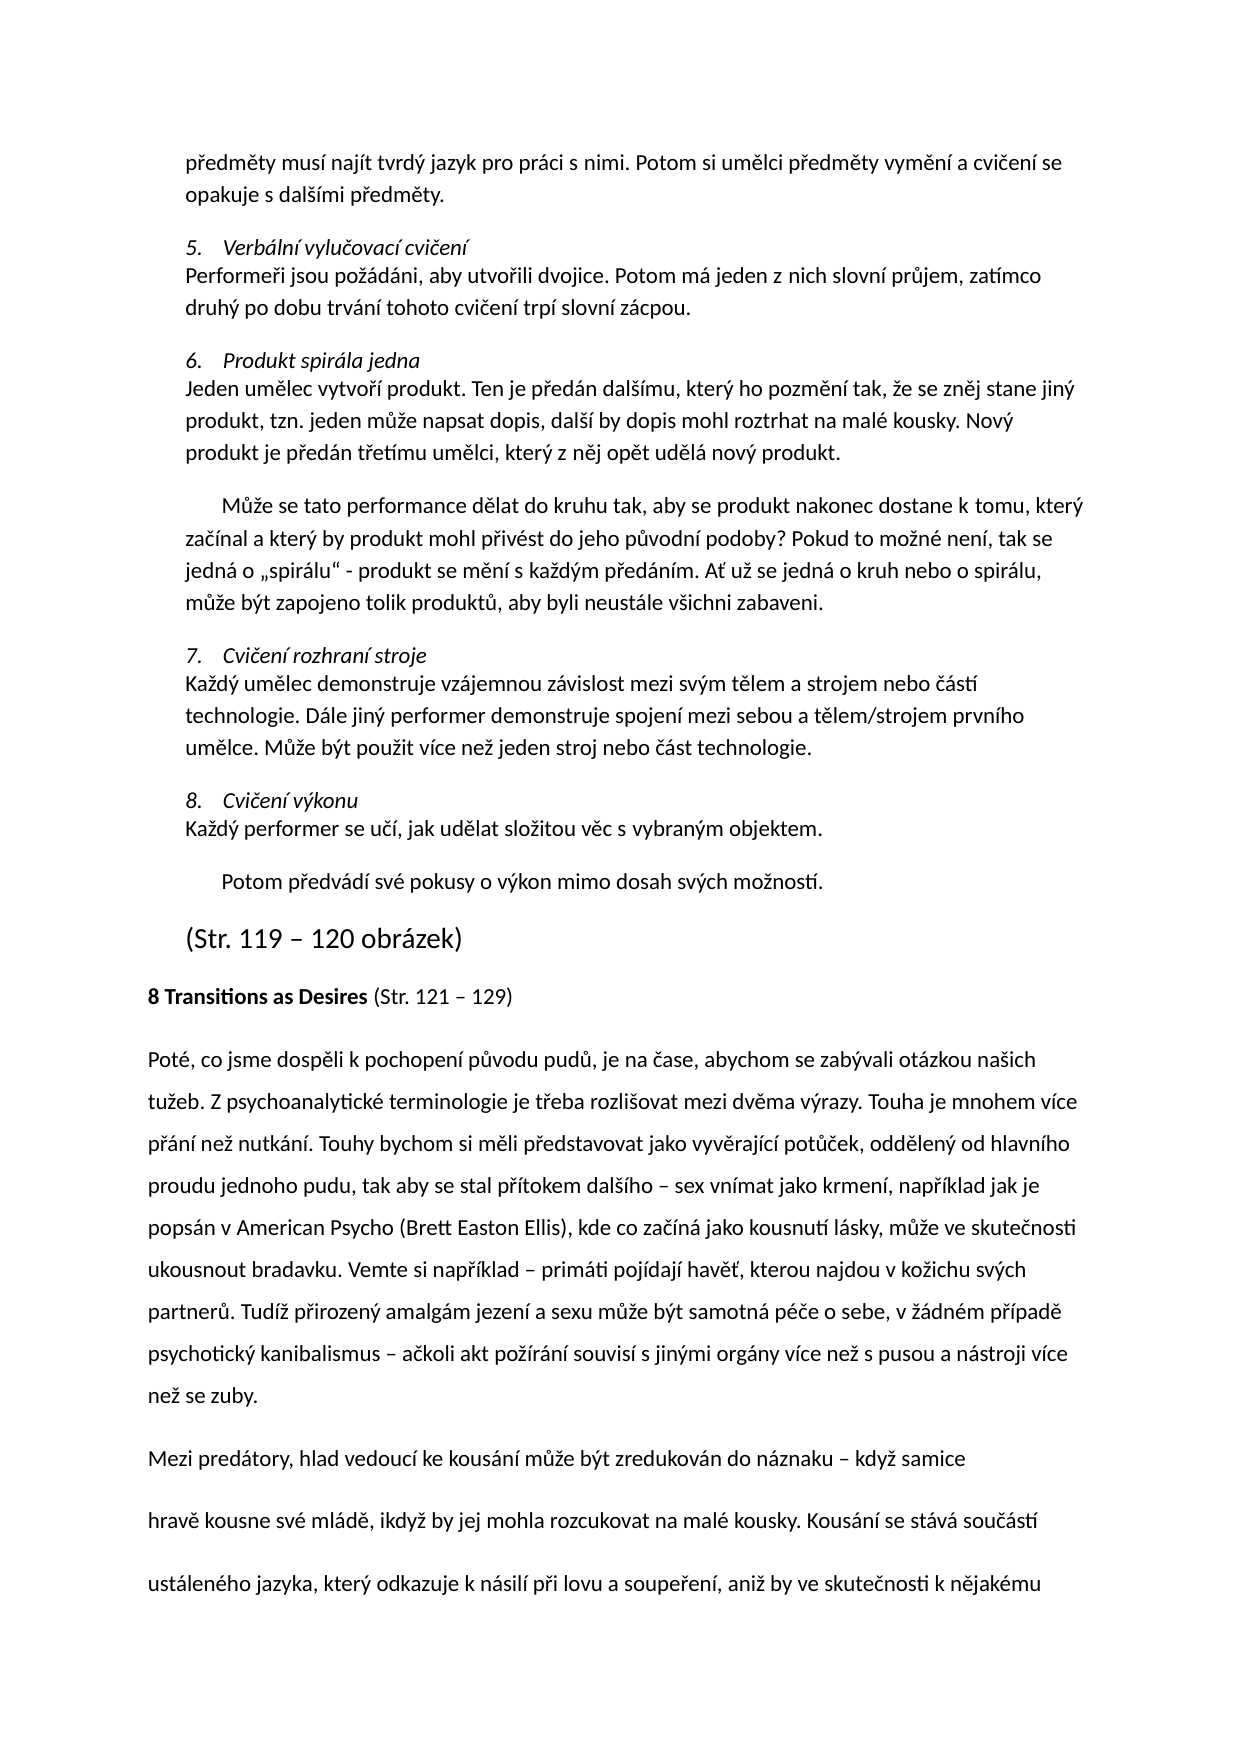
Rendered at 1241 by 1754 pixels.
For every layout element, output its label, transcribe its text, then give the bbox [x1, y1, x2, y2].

text hravě kousne své mládě, ikdyž by jej mohla rozcukovat na malé kousky. Kousání se stává součástí [148, 1507, 1093, 1534]
list Verbální vylučovací cvičení [185, 233, 1093, 261]
list Produkt spirála jedna [185, 346, 1093, 374]
text 8 Transitions as Desires (Str. 121 – 129) [148, 982, 1093, 1010]
text ustáleného jazyka, který odkazuje k násilí při lovu a soupeření, aniž by ve skutečnosti k nějakému [148, 1569, 1093, 1597]
text Každý umělec demonstruje vzájemnou závislost mezi svým tělem a strojem nebo částí technologie. Dále jiný performer demonstruje spojení mezi sebou a tělem/strojem prvního umělce. Může být použit více než jeden stroj nebo část technologie. [185, 669, 1093, 761]
list Cvičení rozhraní stroje [185, 641, 1093, 669]
text Každý performer se učí, jak udělat složitou věc s vybraným objektem. [185, 814, 1093, 842]
text Mezi predátory, hlad vedoucí ke kousání může být zredukován do náznaku – když samice [148, 1444, 1093, 1472]
text Poté, co jsme dospěli k pochopení původu pudů, je na čase, abychom se zabývali otázkou našich tužeb. Z psychoanalytické terminologie je třeba rozlišovat mezi dvěma výrazy. Touha je mnohem více přání než nutkání. Touhy bychom si měli představovat jako vyvěrající potůček, oddělený od hlavního proudu jednoho pudu, tak aby se stal přítokem dalšího – sex vnímat jako krmení, například jak je popsán v American Psycho (Brett Easton Ellis), kde co začíná jako kousnutí lásky, může ve skutečnosti ukousnout bradavku. Vemte si například – primáti pojídají havěť, kterou najdou v kožichu svých partnerů. Tudíž přirozený amalgám jezení a sexu může být samotná péče o sebe, v žádném případě psychotický kanibalismus – ačkoli akt požírání souvisí s jinými orgány více než s pusou a nástroji více než se zuby. [148, 1045, 1093, 1409]
list Cvičení výkonu [185, 786, 1093, 814]
text Performeři jsou požádáni, aby utvořili dvojice. Potom má jeden z nich slovní průjem, zatímco druhý po dobu trvání tohoto cvičení trpí slovní zácpou. [185, 261, 1093, 321]
text (Str. 119 – 120 obrázek) [185, 921, 1093, 956]
text Může se tato performance dělat do kruhu tak, aby se produkt nakonec dostane k tomu, který začínal a který by produkt mohl přivést do jeho původní podoby? Pokud to možné není, tak se jedná o „spirálu“ - produkt se mění s každým předáním. Ať už se jedná o kruh nebo o spirálu, může být zapojeno tolik produktů, aby byli neustále všichni zabaveni. [185, 491, 1093, 616]
text Jeden umělec vytvoří produkt. Ten je předán dalšímu, který ho pozmění tak, že se zněj stane jiný produkt, tzn. jeden může napsat dopis, další by dopis mohl roztrhat na malé kousky. Nový produkt je předán třetímu umělci, který z něj opět udělá nový produkt. [185, 374, 1093, 466]
text předměty musí najít tvrdý jazyk pro práci s nimi. Potom si umělci předměty vymění a cvičení se opakuje s dalšími předměty. [185, 148, 1093, 208]
text Potom předvádí své pokusy o výkon mimo dosah svých možností. [185, 867, 1093, 896]
